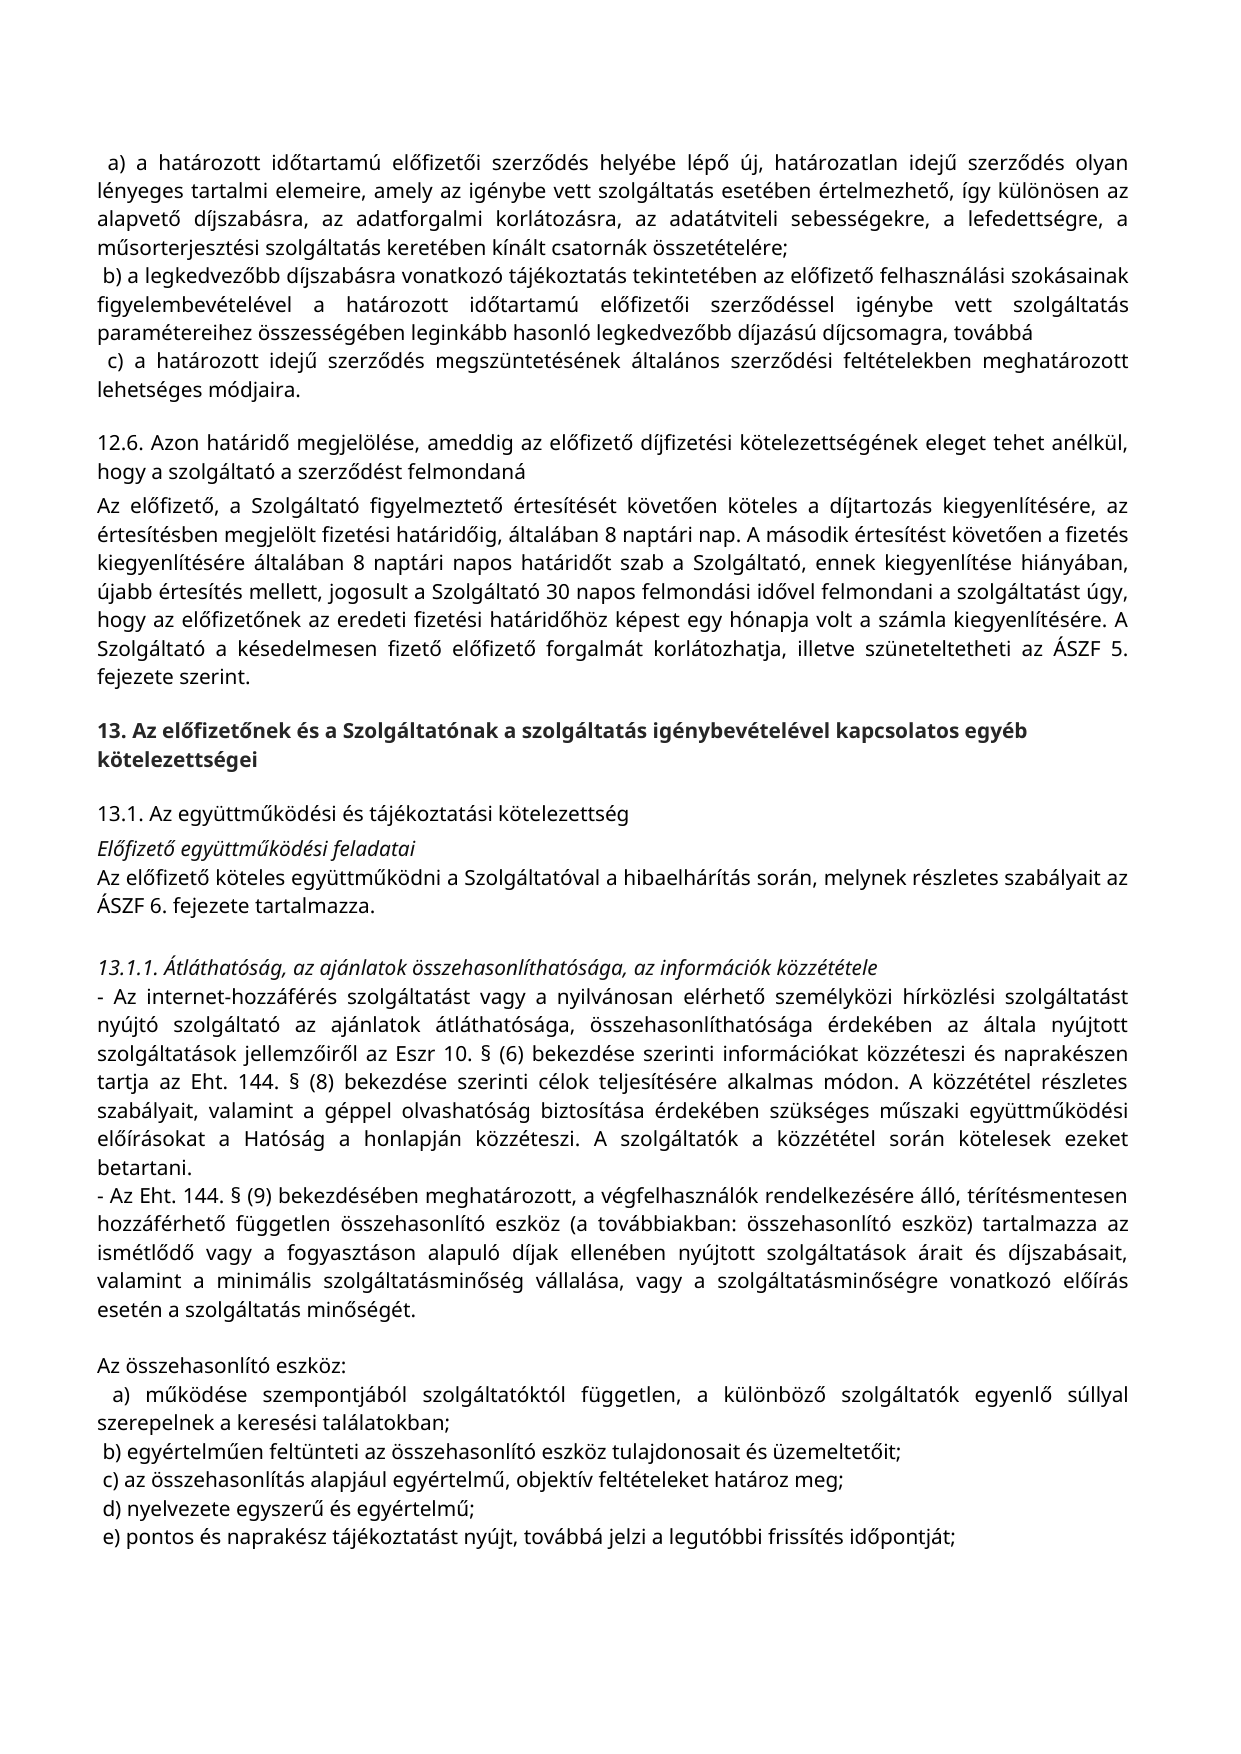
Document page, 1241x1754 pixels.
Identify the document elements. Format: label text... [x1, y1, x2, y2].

text b) a legkedvezőbb díjszabásra vonatkozó tájékoztatás tekintetében az előfizető felhasználási szokásainak figyelembevételével a határozott időtartamú előfizetői szerződéssel igénybe vett szolgáltatás paramétereihez összességében leginkább hasonló legkedvezőbb díjazású díjcsomagra, továbbá [97, 261, 1130, 347]
text a) működése szempontjából szolgáltatóktól független, a különböző szolgáltatók egyenlő súllyal szerepelnek a keresési találatokban; [97, 1380, 1130, 1437]
text b) egyértelműen feltünteti az összehasonlító eszköz tulajdonosait és üzemeltetőit; [97, 1437, 1130, 1465]
subtitle 13.1. Az együttműködési és tájékoztatási kötelezettség [97, 799, 1130, 828]
text Az előfizető, a Szolgáltató figyelmeztető értesítését követően köteles a díjtartozás kiegyenlítésére, az értesítésben megjelölt fizetési határidőig, általában 8 naptári nap. A második értesítést követően a fizetés kiegyenlítésére általában 8 naptári napos határidőt szab a Szolgáltató, ennek kiegyenlítése hiányában, újabb értesítés mellett, jogosult a Szolgáltató 30 napos felmondási idővel felmondani a szolgáltatást úgy, hogy az előfizetőnek az eredeti fizetési határidőhöz képest egy hónapja volt a számla kiegyenlítésére. A Szolgáltató a késedelmesen fizető előfizető forgalmát korlátozhatja, illetve szüneteltetheti az ÁSZF 5. fejezete szerint. [97, 492, 1130, 691]
subtitle 13.1.1. Átláthatóság, az ajánlatok összehasonlíthatósága, az információk közzététele [97, 953, 1130, 981]
text e) pontos és naprakész tájékoztatást nyújt, továbbá jelzi a legutóbbi frissítés időpontját; [97, 1522, 1130, 1551]
text a) a határozott időtartamú előfizetői szerződés helyébe lépő új, határozatlan idejű szerződés olyan lényeges tartalmi elemeire, amely az igénybe vett szolgáltatás esetében értelmezhető, így különösen az alapvető díjszabásra, az adatforgalmi korlátozásra, az adatátviteli sebességekre, a lefedettségre, a műsorterjesztési szolgáltatás keretében kínált csatornák összetételére; [97, 148, 1130, 261]
text c) a határozott idejű szerződés megszüntetésének általános szerződési feltételekben meghatározott lehetséges módjaira. [97, 347, 1130, 403]
text d) nyelvezete egyszerű és egyértelmű; [97, 1494, 1130, 1522]
subtitle 13. Az előfizetőnek és a Szolgáltatónak a szolgáltatás igénybevételével kapcsolatos egyéb kötelezettségei [97, 716, 1130, 773]
text Az előfizető köteles együttműködni a Szolgáltatóval a hibaelhárítás során, melynek részletes szabályait az ÁSZF 6. fejezete tartalmazza. [97, 863, 1130, 920]
text c) az összehasonlítás alapjául egyértelmű, objektív feltételeket határoz meg; [97, 1465, 1130, 1494]
text - Az internet-hozzáférés szolgáltatást vagy a nyilvánosan elérhető személyközi hírközlési szolgáltatást nyújtó szolgáltató az ajánlatok átláthatósága, összehasonlíthatósága érdekében az általa nyújtott szolgáltatások jellemzőiről az Eszr 10. § (6) bekezdése szerinti információkat közzéteszi és naprakészen tartja az Eht. 144. § (8) bekezdése szerinti célok teljesítésére alkalmas módon. A közzététel részletes szabályait, valamint a géppel olvashatóság biztosítása érdekében szükséges műszaki együttműködési előírásokat a Hatóság a honlapján közzéteszi. A szolgáltatók a közzététel során kötelesek ezeket betartani. [97, 982, 1130, 1181]
text Az összehasonlító eszköz: [97, 1352, 1130, 1380]
subtitle 12.6. Azon határidő megjelölése, ameddig az előfizető díjfizetési kötelezettségének eleget tehet anélkül, hogy a szolgáltató a szerződést felmondaná [97, 428, 1130, 485]
text - Az Eht. 144. § (9) bekezdésében meghatározott, a végfelhasználók rendelkezésére álló, térítésmentesen hozzáférhető független összehasonlító eszköz (a továbbiakban: összehasonlító eszköz) tartalmazza az ismétlődő vagy a fogyasztáson alapuló díjak ellenében nyújtott szolgáltatások árait és díjszabásait, valamint a minimális szolgáltatásminőség vállalása, vagy a szolgáltatásminőségre vonatkozó előírás esetén a szolgáltatás minőségét. [97, 1181, 1130, 1323]
subtitle Előfizető együttműködési feladatai [97, 834, 1130, 862]
